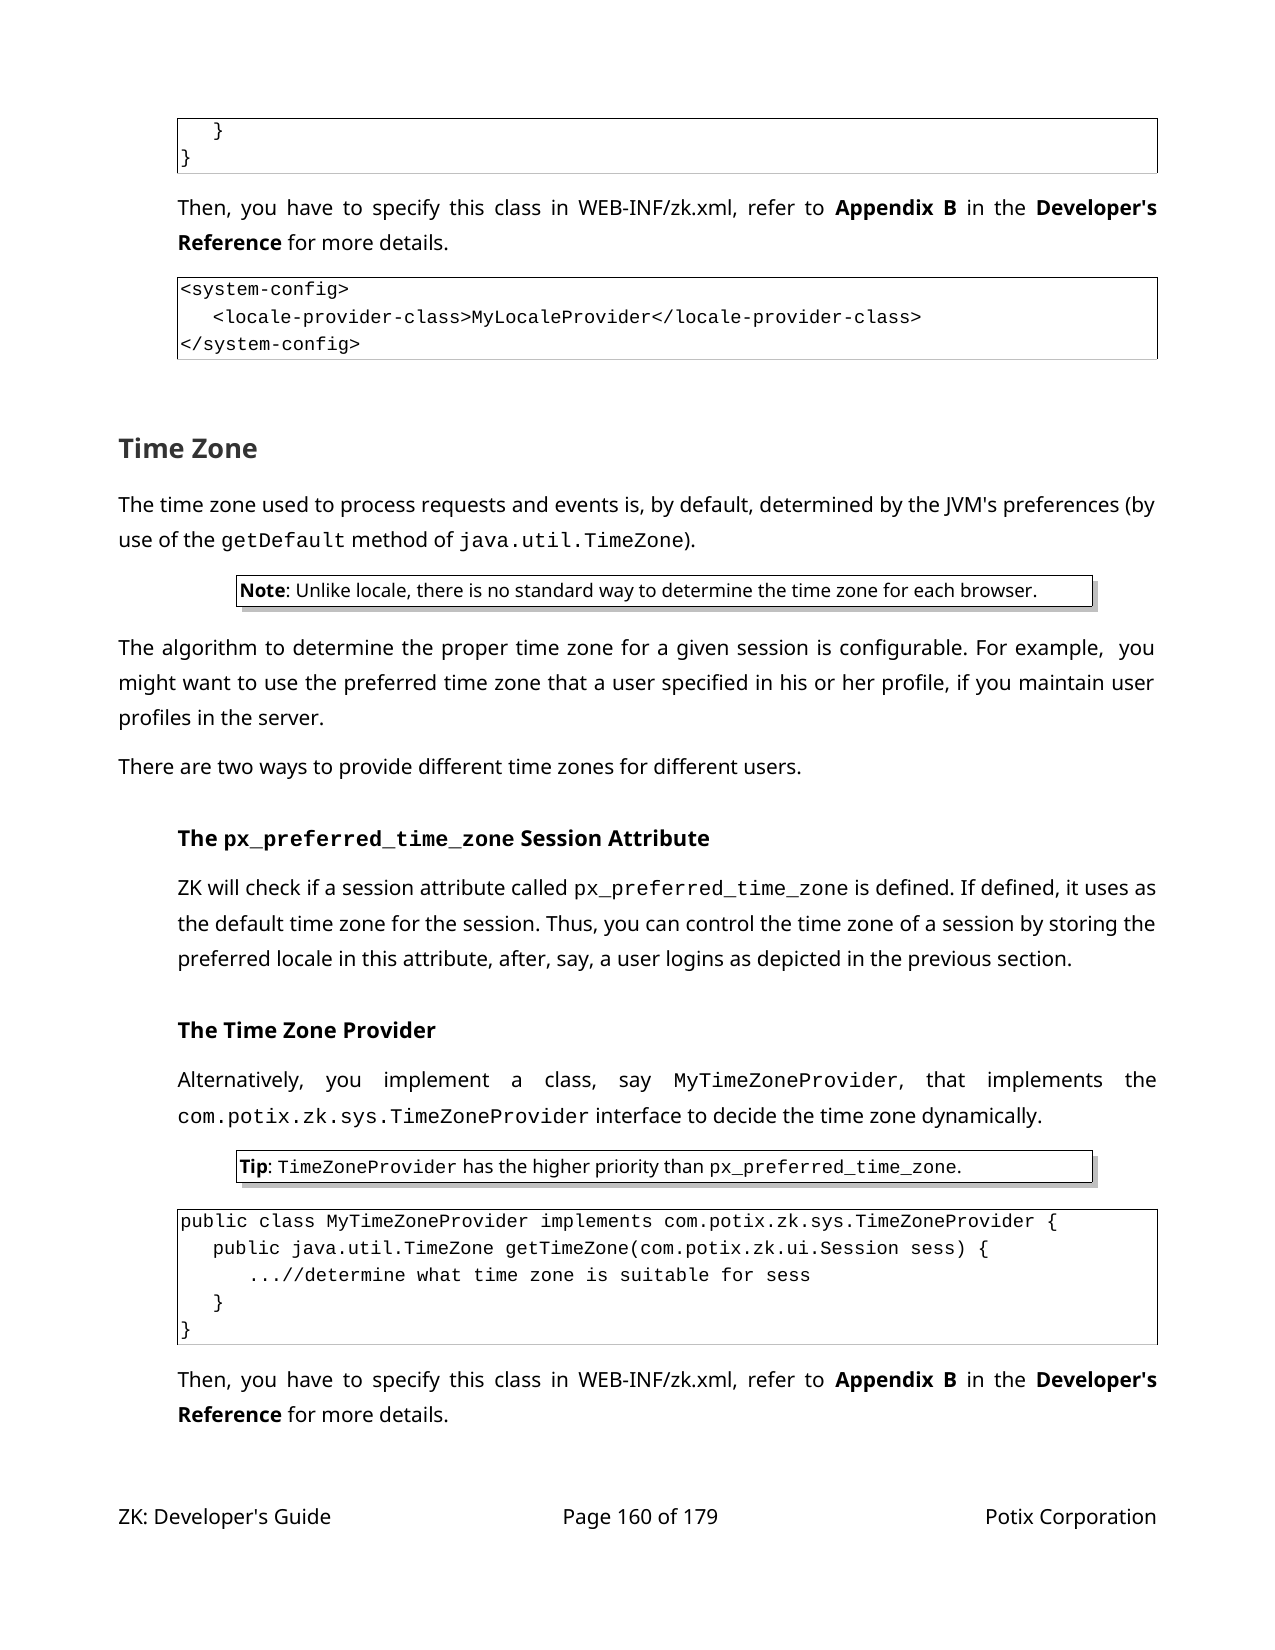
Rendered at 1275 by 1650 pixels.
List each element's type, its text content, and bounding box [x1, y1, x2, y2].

text public class MyTimeZoneProvider implements com.potix.zk.sys.TimeZoneProvider { [178, 1210, 1157, 1233]
text Then, you have to specify this class in WEB-INF/zk.xml, refer to Appendix B in the Developer's Reference for more details. [177, 193, 1157, 257]
text The time zone used to process requests and events is, by default, determined by the JVM's preferences (by use of the getDefault method of java.util.TimeZone). [118, 490, 1157, 554]
subtitle The px_preferred_time_zone Session Attribute [177, 823, 1157, 853]
text Then, you have to specify this class in WEB-INF/zk.xml, refer to Appendix B in the Developer's Reference for more details. [177, 1365, 1157, 1429]
text <system-config> [178, 278, 1157, 302]
text Tip: TimeZoneProvider has the higher priority than px_preferred_time_zone. [237, 1151, 1092, 1182]
text ...//determine what time zone is suitable for sess [178, 1263, 1157, 1287]
text ZK will check if a session attribute called px_preferred_time_zone is defined. If defined, it uses as the default time zone for the session. Thus, you can control the time zone of a session by storing the preferred locale in this attribute, after, say, a user logins as depicted in the previous section. [177, 873, 1157, 972]
subtitle Time Zone [118, 430, 1157, 467]
subtitle The Time Zone Provider [177, 1015, 1157, 1045]
text } [178, 1290, 1157, 1314]
text } [178, 119, 1157, 142]
text } [178, 145, 1157, 173]
text There are two ways to provide different time zones for different users. [118, 752, 1157, 780]
text } [178, 1317, 1157, 1344]
text public java.util.TimeZone getTimeZone(com.potix.zk.ui.Session sess) { [178, 1236, 1157, 1260]
text The algorithm to determine the proper time zone for a given session is configurable. For example, you might want to use the preferred time zone that a user specified in his or her profile, if you maintain user profiles in the server. [118, 633, 1157, 731]
text </system-config> [178, 332, 1157, 359]
text Note: Unlike locale, there is no standard way to determine the time zone for each browser. [237, 576, 1092, 606]
text Alternatively, you implement a class, say MyTimeZoneProvider, that implements the com.potix.zk.sys.TimeZoneProvider interface to decide the time zone dynamically. [177, 1066, 1157, 1129]
text <locale-provider-class>MyLocaleProvider</locale-provider-class> [178, 304, 1157, 329]
